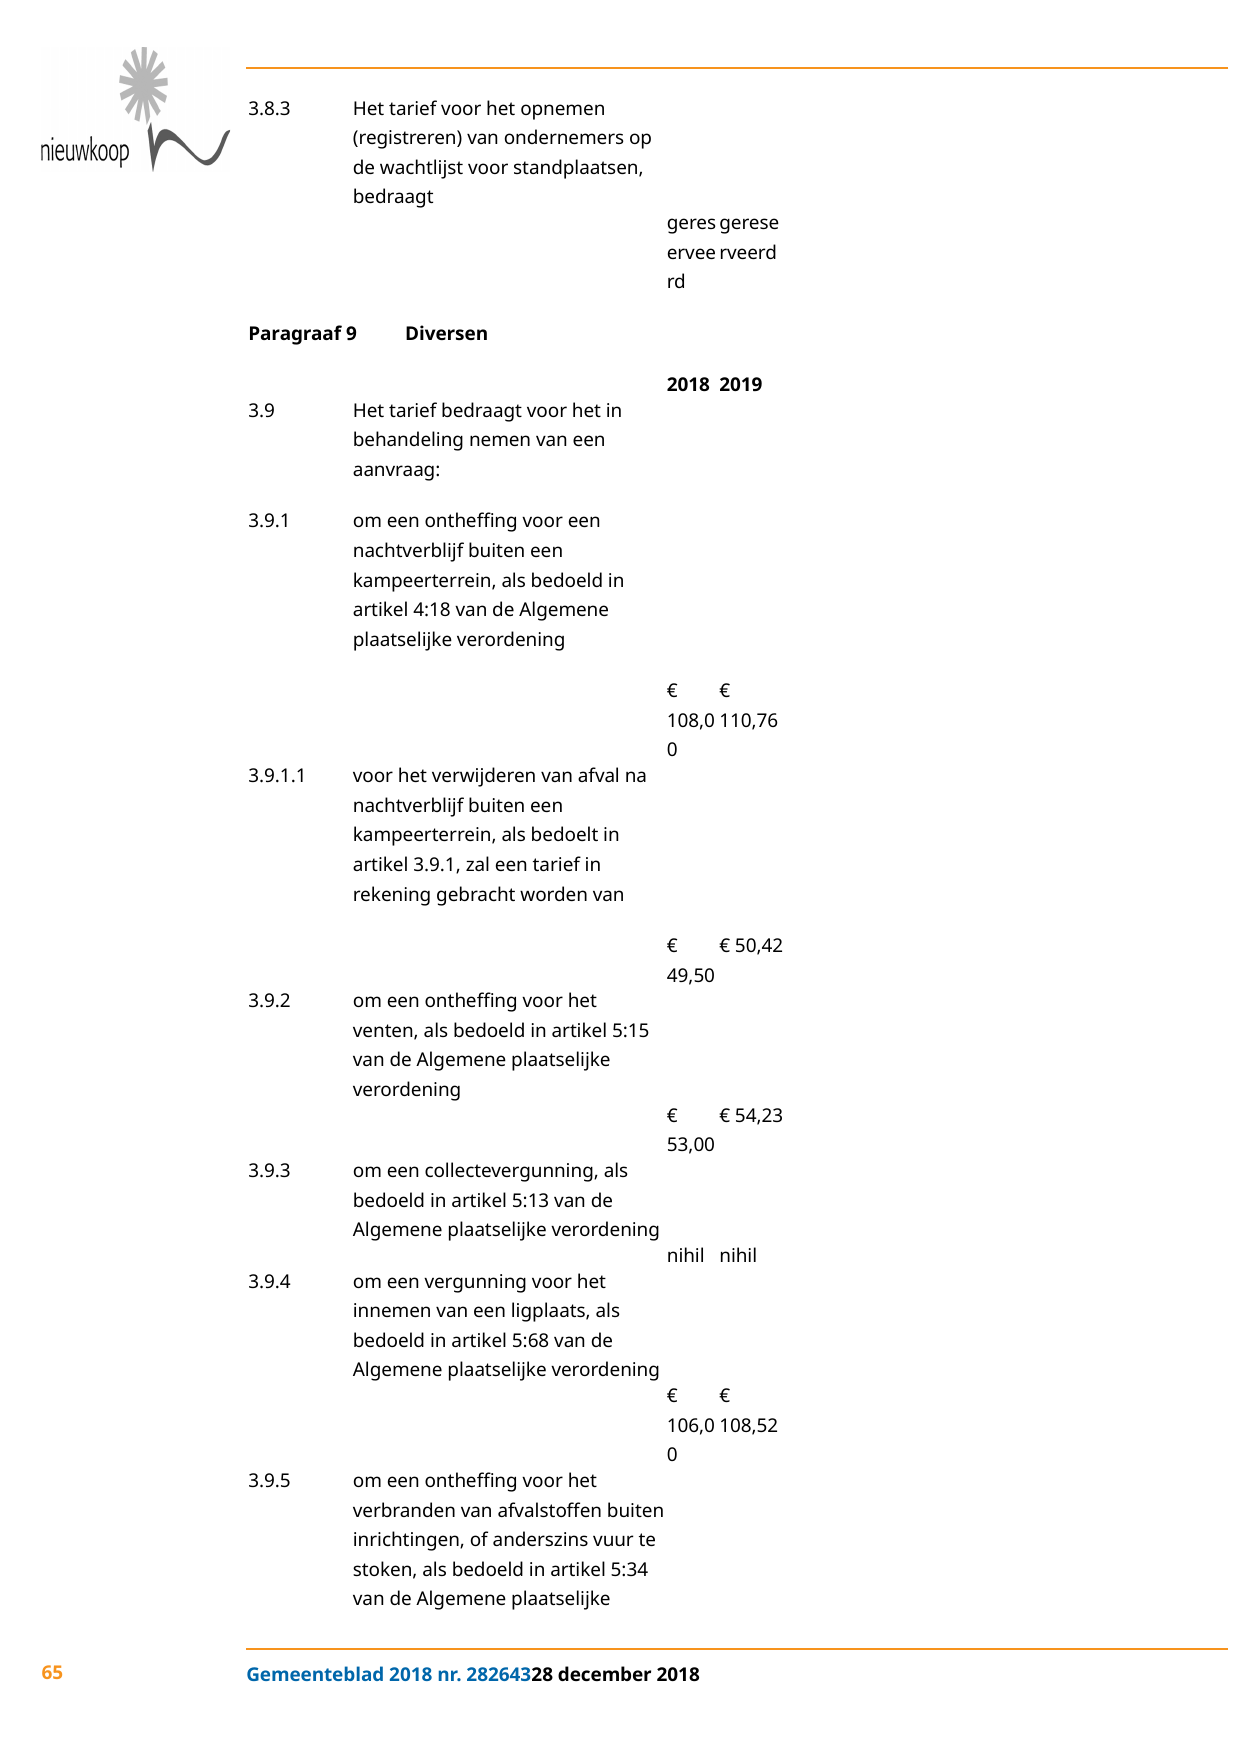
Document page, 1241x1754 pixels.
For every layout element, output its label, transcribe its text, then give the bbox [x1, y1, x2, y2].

table_cell [719, 294, 785, 320]
table_cell [890, 508, 942, 652]
table_cell [1099, 988, 1152, 1102]
table_cell [942, 95, 994, 209]
table_cell 3.9 [248, 397, 300, 482]
table_cell € 54,23 [719, 1102, 785, 1157]
table_cell [1047, 906, 1099, 932]
table_cell [942, 346, 994, 371]
table_cell [942, 763, 994, 906]
table_cell [248, 906, 300, 932]
table_cell [994, 294, 1047, 320]
table_cell [353, 482, 667, 508]
table_cell [300, 346, 353, 371]
table_cell [1047, 932, 1099, 987]
table_cell [1047, 209, 1099, 294]
table_cell [942, 988, 994, 1102]
table_cell 3.9.3 [248, 1157, 353, 1242]
table_cell [890, 1157, 942, 1242]
table_cell [785, 652, 837, 677]
table_cell [994, 932, 1047, 987]
table_cell Het tarief bedraagt voor het in behandeling nemen van een aanvraag: [353, 397, 667, 482]
table_cell om een collectevergunning, als bedoeld in artikel 5:13 van de Algemene plaatselijke verordening [353, 1157, 667, 1242]
table_cell [248, 1102, 300, 1157]
table_cell [1099, 320, 1152, 346]
table_cell [838, 95, 890, 209]
table_cell [1047, 482, 1099, 508]
table_cell [300, 1383, 353, 1467]
table_cell [1047, 652, 1099, 677]
table_cell om een ontheffing voor het verbranden van afvalstoffen buiten inrichtingen, of anderszins vuur te stoken, als bedoeld in artikel 5:34 van de Algemene plaatselijke [353, 1467, 667, 1611]
table_cell [1099, 652, 1152, 677]
table_cell [890, 482, 942, 508]
table_cell [994, 1157, 1047, 1242]
table_cell [785, 294, 837, 320]
table_cell [785, 932, 837, 987]
table_cell [1099, 209, 1152, 294]
table_cell gereserveerd [719, 209, 785, 294]
table_cell [890, 1102, 942, 1157]
table_cell [942, 652, 994, 677]
table_cell [719, 988, 785, 1102]
table_cell voor het verwijderen van afval na nachtverblijf buiten een kampeerterrein, als bedoelt in artikel 3.9.1, zal een tarief in rekening gebracht worden van [353, 763, 667, 906]
table_cell [1099, 1242, 1152, 1268]
table_cell [248, 294, 300, 320]
table_cell [994, 988, 1047, 1102]
table_cell [838, 1268, 890, 1382]
table_cell [994, 397, 1047, 482]
table_cell [353, 346, 405, 371]
table_cell Het tarief voor het opnemen (registreren) van ondernemers op de wachtlijst voor standplaatsen, bedraagt [353, 95, 667, 209]
table_cell [1099, 1157, 1152, 1242]
table_cell [667, 346, 719, 371]
table_cell [994, 1242, 1047, 1268]
table_cell [300, 371, 353, 397]
table_cell € 106,00 [667, 1383, 719, 1467]
table_cell [838, 1242, 890, 1268]
table_cell [785, 1268, 837, 1382]
table_cell [1099, 1383, 1152, 1467]
table_cell [994, 678, 1047, 762]
table_cell [667, 988, 719, 1102]
table_cell [890, 1467, 942, 1611]
table_cell [300, 1242, 353, 1268]
table_cell 3.9.1 [248, 508, 353, 652]
table_cell [300, 397, 353, 482]
table_cell [994, 1268, 1047, 1382]
table_cell [1047, 95, 1099, 209]
table_cell [942, 209, 994, 294]
table_cell [1099, 906, 1152, 932]
table_cell [1047, 1383, 1099, 1467]
table_cell [353, 932, 667, 987]
table_cell [994, 1102, 1047, 1157]
table_cell [1047, 763, 1099, 906]
table_cell 3.8.3 [248, 95, 353, 209]
table_cell € 110,76 [719, 678, 785, 762]
table_cell [353, 678, 667, 762]
table_cell [719, 1467, 785, 1611]
table_cell [785, 508, 837, 652]
table_cell [667, 95, 719, 209]
table_cell [994, 371, 1047, 397]
table_cell [248, 482, 300, 508]
table_cell [1047, 320, 1099, 346]
table_cell [562, 294, 614, 320]
table_cell [1099, 678, 1152, 762]
table_cell [667, 397, 719, 482]
table_cell [248, 1242, 300, 1268]
table_cell [667, 1467, 719, 1611]
table_cell [1099, 397, 1152, 482]
table_cell [785, 482, 837, 508]
table_cell [300, 482, 353, 508]
table_cell [1099, 1467, 1152, 1611]
table_cell [890, 652, 942, 677]
table_cell [838, 320, 890, 346]
table_cell [890, 1242, 942, 1268]
table_cell [838, 1467, 890, 1611]
table_cell [942, 294, 994, 320]
table_cell [994, 346, 1047, 371]
table_cell [890, 95, 942, 209]
table_cell [785, 371, 837, 397]
table_cell [1047, 1268, 1099, 1382]
table_cell [353, 209, 667, 294]
table_cell [838, 209, 890, 294]
table_cell [942, 1268, 994, 1382]
table_cell [994, 906, 1047, 932]
table_cell [1099, 346, 1152, 371]
table_cell [1047, 988, 1099, 1102]
table_cell € 49,50 [667, 932, 719, 987]
table_cell [667, 508, 719, 652]
table_cell [994, 763, 1047, 906]
table_cell [838, 371, 890, 397]
table_cell [1099, 932, 1152, 987]
table_cell [353, 1102, 667, 1157]
table_cell [890, 294, 942, 320]
table_cell [994, 1383, 1047, 1467]
table_cell [667, 652, 719, 677]
table_cell [1099, 1268, 1152, 1382]
table_cell [942, 320, 994, 346]
table_cell [719, 1268, 785, 1382]
table_cell [838, 482, 890, 508]
table_cell [994, 209, 1047, 294]
table_cell [562, 371, 614, 397]
table_cell [248, 209, 300, 294]
table_cell [994, 320, 1047, 346]
table_cell [785, 1383, 837, 1467]
table_cell [838, 988, 890, 1102]
table_cell [457, 294, 510, 320]
table_cell 3.9.2 [248, 988, 353, 1102]
table_cell 3.9.5 [248, 1467, 353, 1611]
table_cell [838, 1157, 890, 1242]
table_cell [719, 906, 785, 932]
table_cell [838, 932, 890, 987]
table_cell [1099, 482, 1152, 508]
table_cell [719, 482, 785, 508]
table_cell [300, 294, 353, 320]
table_cell [890, 397, 942, 482]
table_cell [405, 371, 457, 397]
table_cell [667, 1157, 719, 1242]
table_cell [785, 988, 837, 1102]
table_cell [719, 397, 785, 482]
table_cell [248, 652, 300, 677]
table_cell [719, 346, 785, 371]
table_cell [667, 906, 719, 932]
table_cell [1099, 763, 1152, 906]
table_cell [942, 932, 994, 987]
table_cell [353, 371, 405, 397]
table_cell [942, 906, 994, 932]
table_cell [838, 346, 890, 371]
table_cell [838, 397, 890, 482]
table_cell [719, 508, 785, 652]
table_cell [785, 397, 837, 482]
table_cell [1099, 508, 1152, 652]
table_cell [614, 294, 667, 320]
table_cell [667, 294, 719, 320]
table_cell € 50,42 [719, 932, 785, 987]
table_cell nihil [719, 1242, 785, 1268]
table_cell [942, 678, 994, 762]
table_cell [300, 932, 353, 987]
table_cell [719, 763, 785, 906]
table_cell [994, 95, 1047, 209]
table_cell [785, 1157, 837, 1242]
table_cell [785, 95, 837, 209]
table_cell [510, 294, 562, 320]
table_cell [248, 371, 300, 397]
table_cell [1047, 1467, 1099, 1611]
table_cell [614, 371, 667, 397]
table_cell [838, 294, 890, 320]
table_cell [838, 678, 890, 762]
table_cell [785, 763, 837, 906]
table_cell [785, 906, 837, 932]
table_cell [1099, 95, 1152, 209]
table_cell [890, 209, 942, 294]
table_cell [785, 1467, 837, 1611]
table_cell [1047, 397, 1099, 482]
table_cell [248, 346, 300, 371]
table_cell 3.9.1.1 [248, 763, 353, 906]
table_cell [785, 678, 837, 762]
table_cell [890, 320, 942, 346]
table_cell [838, 1102, 890, 1157]
table_cell [785, 320, 837, 346]
table_cell [942, 1383, 994, 1467]
table_cell [719, 95, 785, 209]
table_cell [890, 1383, 942, 1467]
table_cell [1047, 1157, 1099, 1242]
table_cell [1047, 1102, 1099, 1157]
table_cell [890, 1268, 942, 1382]
table_cell [1047, 508, 1099, 652]
table_cell [785, 1102, 837, 1157]
table_cell [838, 763, 890, 906]
table_cell € 108,00 [667, 678, 719, 762]
table_cell [719, 1157, 785, 1242]
table_cell [890, 371, 942, 397]
table_cell [942, 1157, 994, 1242]
table_cell [667, 1268, 719, 1382]
table_cell [667, 482, 719, 508]
table_cell [1047, 1242, 1099, 1268]
table_cell [248, 932, 300, 987]
table_cell [1099, 294, 1152, 320]
table_cell [994, 482, 1047, 508]
table_cell nihil [667, 1242, 719, 1268]
table_cell [890, 906, 942, 932]
table_cell [353, 652, 667, 677]
table_cell [405, 346, 667, 371]
table_cell [667, 763, 719, 906]
table_cell [300, 209, 353, 294]
table_cell [248, 678, 300, 762]
table_cell [838, 508, 890, 652]
table_cell [1047, 371, 1099, 397]
table_cell [300, 652, 353, 677]
table_cell [300, 678, 353, 762]
table_cell [942, 482, 994, 508]
table_cell [667, 320, 719, 346]
table_cell gereserveerd [667, 209, 719, 294]
table_cell [838, 906, 890, 932]
table_cell 3.9.4 [248, 1268, 353, 1382]
table_cell [785, 1242, 837, 1268]
table_cell [353, 1383, 667, 1467]
table_cell om een vergunning voor het innemen van een ligplaats, als bedoeld in artikel 5:68 van de Algemene plaatselijke verordening [353, 1268, 667, 1382]
table_cell € 53,00 [667, 1102, 719, 1157]
table_cell [890, 678, 942, 762]
table_cell [1047, 294, 1099, 320]
table_cell [994, 1467, 1047, 1611]
table_cell [890, 763, 942, 906]
table_cell [942, 397, 994, 482]
table_cell [1099, 1102, 1152, 1157]
table_cell [1047, 678, 1099, 762]
table_cell [994, 508, 1047, 652]
table_cell [890, 988, 942, 1102]
table_cell [942, 508, 994, 652]
table_cell [353, 906, 667, 932]
table_cell [719, 320, 785, 346]
table_cell om een ontheffing voor het venten, als bedoeld in artikel 5:15 van de Algemene plaatselijke verordening [353, 988, 667, 1102]
table_cell [942, 1467, 994, 1611]
table_cell [405, 294, 457, 320]
table_cell [300, 906, 353, 932]
table_cell [300, 1102, 353, 1157]
table_cell om een ontheffing voor een nachtverblijf buiten een kampeerterrein, als bedoeld in artikel 4:18 van de Algemene plaatselijke verordening [353, 508, 667, 652]
table_cell [890, 932, 942, 987]
table_cell Diversen [405, 320, 667, 346]
table_cell [457, 371, 510, 397]
table_cell [994, 652, 1047, 677]
table_cell € 108,52 [719, 1383, 785, 1467]
table_cell [838, 652, 890, 677]
table_cell [248, 1383, 300, 1467]
table_cell [1047, 346, 1099, 371]
table_cell [942, 1242, 994, 1268]
table_cell Paragraaf 9 [248, 320, 405, 346]
table_cell 2018 [667, 371, 719, 397]
picture [41, 47, 231, 172]
table_cell [785, 209, 837, 294]
table_cell [719, 652, 785, 677]
table_cell [890, 346, 942, 371]
table_cell [942, 1102, 994, 1157]
table_cell [353, 1242, 667, 1268]
table_cell [353, 294, 405, 320]
table_cell [785, 346, 837, 371]
table_cell [942, 371, 994, 397]
table_cell [510, 371, 562, 397]
table_cell [838, 1383, 890, 1467]
table_cell 2019 [719, 371, 785, 397]
table_cell [1099, 371, 1152, 397]
